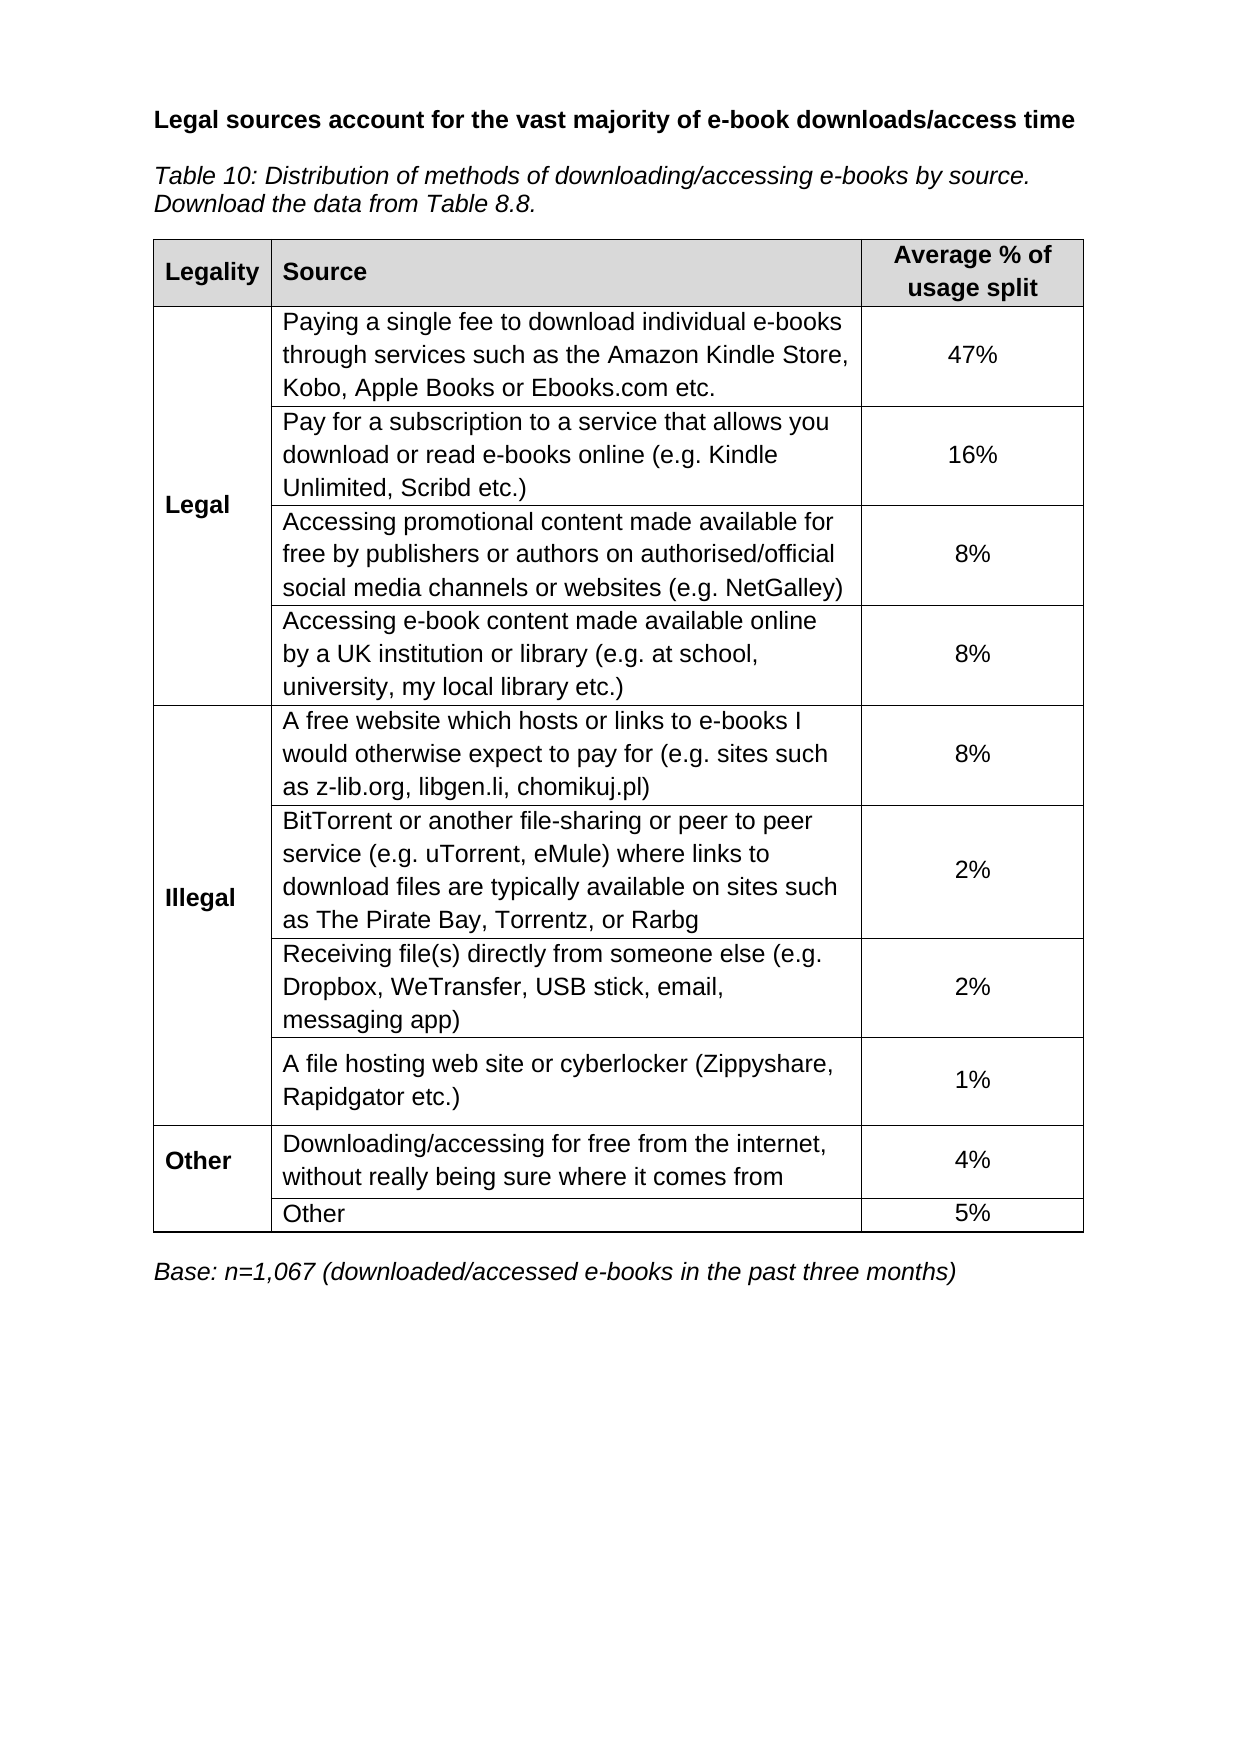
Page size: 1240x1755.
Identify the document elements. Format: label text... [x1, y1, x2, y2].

table_cell Paying a single fee to download individual e-books through services such as the Amazon Kindle Store, Kobo, Apple Books or Ebooks.com etc. [272, 307, 861, 406]
table_cell 8% [862, 706, 1083, 805]
text Table 10: Distribution of methods of downloading/accessing e-books by source. Download the data from Table 8.8. [153, 161, 1089, 218]
table_cell Accessing e-book content made available online by a UK institution or library (e.g. at school, university, my local library etc.) [272, 606, 861, 705]
table_header Legality [154, 240, 271, 306]
subtitle Legal sources account for the vast majority of e-book downloads/access time [153, 106, 1089, 134]
table_cell Other [154, 1126, 271, 1231]
text Base: n=1,067 (downloaded/accessed e-books in the past three months) [153, 1257, 1089, 1286]
table_cell A free website which hosts or links to e-books I would otherwise expect to pay for (e.g. sites such as z-lib.org, libgen.li, chomikuj.pl) [272, 706, 861, 805]
table_cell A file hosting web site or cyberlocker (Zippyshare, Rapidgator etc.) [272, 1038, 861, 1125]
table_cell Downloading/accessing for free from the internet, without really being sure where it comes from [272, 1126, 861, 1197]
table_cell 2% [862, 806, 1083, 938]
table_cell Pay for a subscription to a service that allows you download or read e-books online (e.g. Kindle Unlimited, Scribd etc.) [272, 407, 861, 505]
table_header Average % of usage split [862, 240, 1083, 306]
table_cell 2% [862, 939, 1083, 1037]
table_cell 1% [862, 1038, 1083, 1125]
table_cell 16% [862, 407, 1083, 505]
table_cell 5% [862, 1199, 1083, 1231]
table_cell 4% [862, 1126, 1083, 1197]
table_cell 47% [862, 307, 1083, 406]
table_cell Accessing promotional content made available for free by publishers or authors on authorised/official social media channels or websites (e.g. NetGalley) [272, 506, 861, 605]
table_cell 8% [862, 606, 1083, 705]
table_cell Other [272, 1199, 861, 1231]
table_cell Illegal [154, 706, 271, 1125]
table_header Source [272, 240, 861, 306]
table_cell BitTorrent or another file-sharing or peer to peer service (e.g. uTorrent, eMule) where links to download files are typically available on sites such as The Pirate Bay, Torrentz, or Rarbg [272, 806, 861, 938]
table_cell Receiving file(s) directly from someone else (e.g. Dropbox, WeTransfer, USB stick, email, messaging app) [272, 939, 861, 1037]
table_cell Legal [154, 307, 271, 705]
table_cell 8% [862, 506, 1083, 605]
